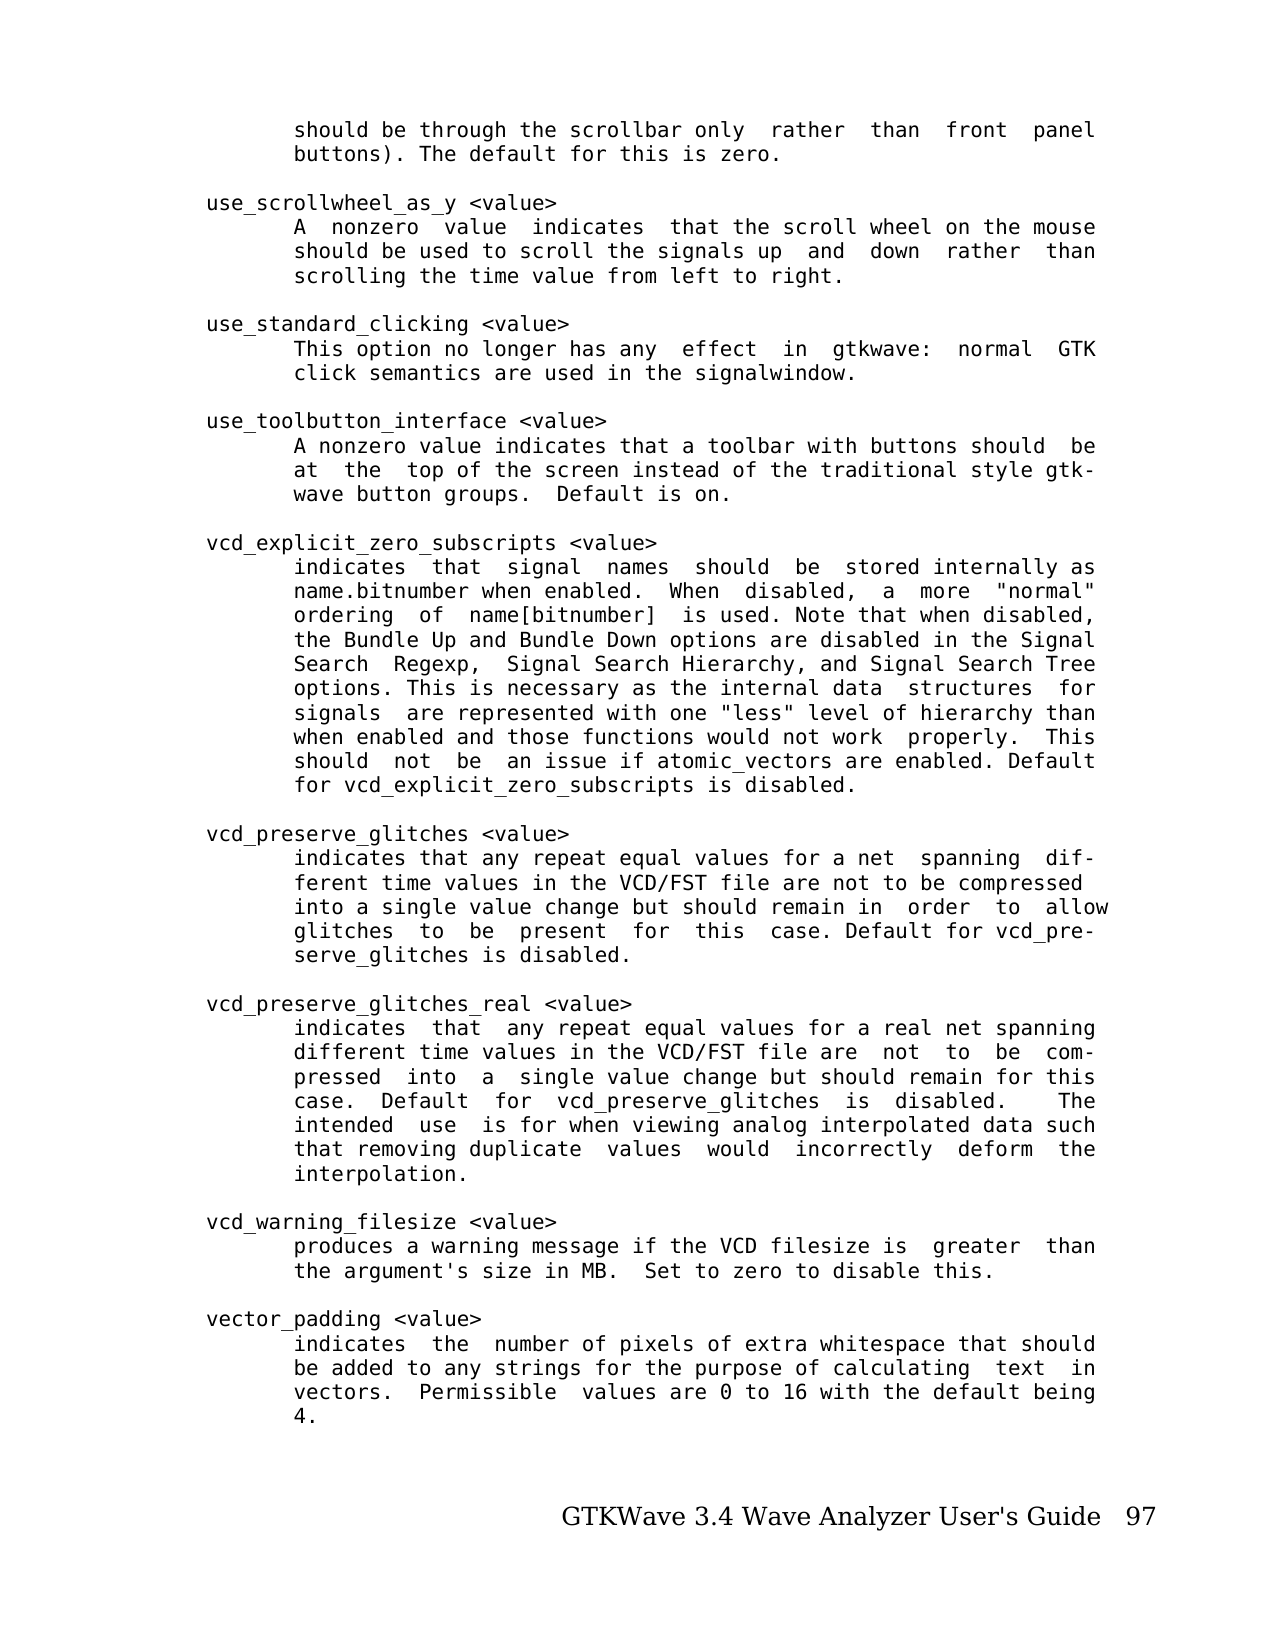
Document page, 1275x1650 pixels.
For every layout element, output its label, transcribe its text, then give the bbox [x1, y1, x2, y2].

text vcd_explicit_zero_subscripts <value> [118, 531, 1157, 555]
text options. This is necessary as the internal data structures for [118, 676, 1157, 701]
text wave button groups. Default is on. [118, 482, 1157, 506]
text A nonzero value indicates that the scroll wheel on the mouse [118, 215, 1157, 239]
text name.bitnumber when enabled. When disabled, a more "normal" [118, 579, 1157, 603]
text 4. [118, 1404, 1157, 1429]
text should not be an issue if atomic_vectors are enabled. Default [118, 749, 1157, 773]
text scrolling the time value from left to right. [118, 264, 1157, 288]
text ordering of name[bitnumber] is used. Note that when disabled, [118, 603, 1157, 628]
text serve_glitches is disabled. [118, 943, 1157, 968]
text be added to any strings for the purpose of calculating text in [118, 1356, 1157, 1380]
text vcd_warning_filesize <value> [118, 1210, 1157, 1234]
text should be through the scrollbar only rather than front panel [118, 118, 1157, 142]
text glitches to be present for this case. Default for vcd_pre- [118, 919, 1157, 943]
text use_standard_clicking <value> [118, 312, 1157, 337]
text indicates the number of pixels of extra whitespace that should [118, 1332, 1157, 1356]
text pressed into a single value change but should remain for this [118, 1065, 1157, 1089]
text case. Default for vcd_preserve_glitches is disabled. The [118, 1089, 1157, 1113]
text vcd_preserve_glitches <value> [118, 822, 1157, 846]
text should be used to scroll the signals up and down rather than [118, 239, 1157, 264]
text vcd_preserve_glitches_real <value> [118, 992, 1157, 1016]
text use_scrollwheel_as_y <value> [118, 191, 1157, 215]
text vectors. Permissible values are 0 to 16 with the default being [118, 1380, 1157, 1404]
text ferent time values in the VCD/FST file are not to be compressed [118, 871, 1157, 895]
text vector_padding <value> [118, 1307, 1157, 1332]
text different time values in the VCD/FST file are not to be com‐ [118, 1040, 1157, 1065]
text This option no longer has any effect in gtkwave: normal GTK [118, 337, 1157, 361]
text at the top of the screen instead of the traditional style gtk- [118, 458, 1157, 482]
text that removing duplicate values would incorrectly deform the [118, 1137, 1157, 1162]
text produces a warning message if the VCD filesize is greater than [118, 1234, 1157, 1259]
text Search Regexp, Signal Search Hierarchy, and Signal Search Tree [118, 652, 1157, 676]
text buttons). The default for this is zero. [118, 142, 1157, 167]
text the argument's size in MB. Set to zero to disable this. [118, 1259, 1157, 1283]
text when enabled and those functions would not work properly. This [118, 725, 1157, 749]
text intended use is for when viewing analog interpolated data such [118, 1113, 1157, 1137]
text indicates that any repeat equal values for a real net spanning [118, 1016, 1157, 1040]
text A nonzero value indicates that a toolbar with buttons should be [118, 434, 1157, 458]
text the Bundle Up and Bundle Down options are disabled in the Signal [118, 628, 1157, 652]
text into a single value change but should remain in order to allow [118, 895, 1157, 919]
text for vcd_explicit_zero_subscripts is disabled. [118, 773, 1157, 798]
text interpolation. [118, 1162, 1157, 1186]
text click semantics are used in the signalwindow. [118, 361, 1157, 385]
text signals are represented with one "less" level of hierarchy than [118, 701, 1157, 725]
text use_toolbutton_interface <value> [118, 409, 1157, 434]
text indicates that any repeat equal values for a net spanning dif- [118, 846, 1157, 871]
text indicates that signal names should be stored internally as [118, 555, 1157, 579]
